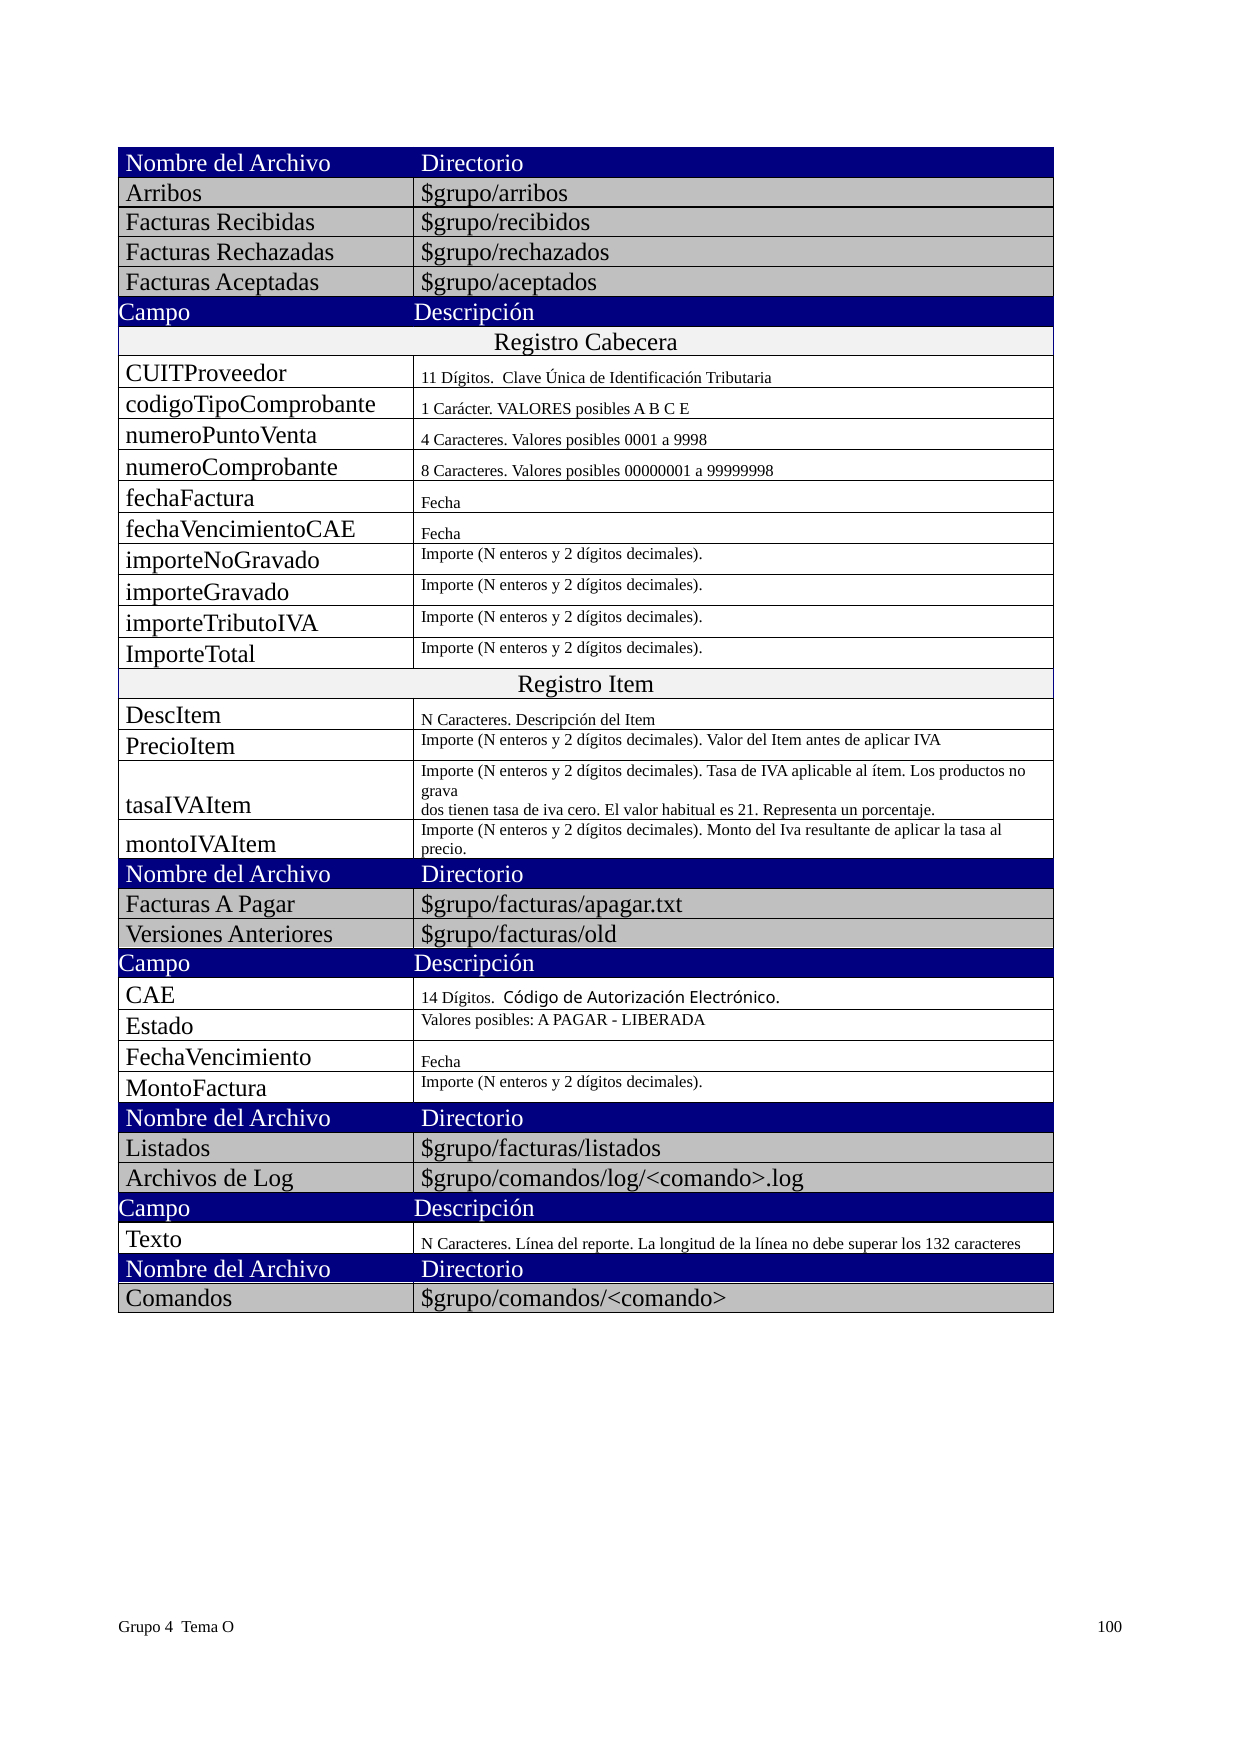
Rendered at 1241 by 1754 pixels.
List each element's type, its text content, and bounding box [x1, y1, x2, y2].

table_cell Valores posibles: A PAGAR - LIBERADA [414, 1010, 1053, 1040]
table_cell Descripción [414, 297, 1053, 326]
table_cell Arribos [119, 178, 413, 206]
table_cell montoIVAItem [119, 820, 413, 858]
table_cell Registro Cabecera [119, 327, 1053, 355]
table_cell DescItem [119, 699, 413, 729]
table_cell Campo [119, 1193, 413, 1221]
table_cell Registro Item [119, 669, 1053, 698]
table_cell Directorio [414, 859, 1053, 888]
table_cell 8 Caracteres. Valores posibles 00000001 a 99999998 [414, 450, 1053, 480]
table_cell Importe (N enteros y 2 dígitos decimales). [414, 606, 1053, 637]
table_cell Importe (N enteros y 2 dígitos decimales). [414, 1072, 1053, 1102]
table_cell Importe (N enteros y 2 dígitos decimales). [414, 544, 1053, 574]
table_cell Estado [119, 1010, 413, 1040]
table_cell $grupo/rechazados [414, 237, 1053, 266]
table_cell numeroComprobante [119, 450, 413, 480]
table_cell Descripción [414, 949, 1053, 977]
table_cell fechaFactura [119, 481, 413, 512]
table_cell N Caracteres. Línea del reporte. La longitud de la línea no debe superar los 132 caracteres [414, 1223, 1053, 1253]
table_cell Directorio [414, 1254, 1053, 1282]
table_cell importeNoGravado [119, 544, 413, 574]
table_cell $grupo/comandos/<comando> [414, 1284, 1053, 1312]
table_cell CUITProveedor [119, 356, 413, 387]
table_cell fechaVencimientoCAE [119, 513, 413, 543]
table_cell Comandos [119, 1284, 413, 1312]
table_cell $grupo/facturas/listados [414, 1133, 1053, 1162]
table_header Directorio [414, 148, 1053, 177]
table_cell PrecioItem [119, 730, 413, 760]
table_cell Importe (N enteros y 2 dígitos decimales). Monto del Iva resultante de aplicar la tasa al precio. [414, 820, 1053, 858]
table_cell Facturas Aceptadas [119, 267, 413, 296]
table_cell 4 Caracteres. Valores posibles 0001 a 9998 [414, 419, 1053, 449]
table_cell Texto [119, 1223, 413, 1253]
table_cell 1 Carácter. VALORES posibles A B C E [414, 388, 1053, 418]
table_cell CAE [119, 978, 413, 1008]
table_cell Fecha [414, 1041, 1053, 1071]
table_cell $grupo/comandos/log/<comando>.log [414, 1163, 1053, 1192]
table_cell Fecha [414, 513, 1053, 543]
table_cell MontoFactura [119, 1072, 413, 1102]
table_cell Directorio [414, 1103, 1053, 1132]
table_cell N Caracteres. Descripción del Item [414, 699, 1053, 729]
table_cell 14 Dígitos. Código de Autorización Electrónico. [414, 978, 1053, 1008]
table_cell codigoTipoComprobante [119, 388, 413, 418]
table_cell Nombre del Archivo [119, 859, 413, 888]
table_cell 11 Dígitos. Clave Única de Identificación Tributaria [414, 356, 1053, 387]
table_cell Importe (N enteros y 2 dígitos decimales). Tasa de IVA aplicable al ítem. Los productos no grava dos tienen tasa de iva cero. El valor habitual es 21. Representa un porcentaje. [414, 761, 1053, 819]
table_cell Archivos de Log [119, 1163, 413, 1192]
table_cell Importe (N enteros y 2 dígitos decimales). Valor del Item antes de aplicar IVA [414, 730, 1053, 760]
table_cell Descripción [414, 1193, 1053, 1221]
table_cell Campo [119, 949, 413, 977]
table_header Nombre del Archivo [119, 148, 413, 177]
table_cell Versiones Anteriores [119, 919, 413, 947]
table_cell FechaVencimiento [119, 1041, 413, 1071]
table_cell importeGravado [119, 575, 413, 605]
table_cell $grupo/facturas/old [414, 919, 1053, 947]
table_cell $grupo/arribos [414, 178, 1053, 206]
table_cell $grupo/recibidos [414, 208, 1053, 236]
table_cell Listados [119, 1133, 413, 1162]
table_cell importeTributoIVA [119, 606, 413, 637]
table_cell $grupo/facturas/apagar.txt [414, 889, 1053, 918]
table_cell Facturas A Pagar [119, 889, 413, 918]
table_cell ImporteTotal [119, 638, 413, 668]
table_cell Nombre del Archivo [119, 1103, 413, 1132]
table_cell Facturas Rechazadas [119, 237, 413, 266]
table_cell Facturas Recibidas [119, 208, 413, 236]
table_cell Fecha [414, 481, 1053, 512]
table_cell Importe (N enteros y 2 dígitos decimales). [414, 638, 1053, 668]
table_cell Campo [119, 297, 413, 326]
table_cell $grupo/aceptados [414, 267, 1053, 296]
table_cell numeroPuntoVenta [119, 419, 413, 449]
table_cell Nombre del Archivo [119, 1254, 413, 1282]
table_cell Importe (N enteros y 2 dígitos decimales). [414, 575, 1053, 605]
table_cell tasaIVAItem [119, 761, 413, 819]
